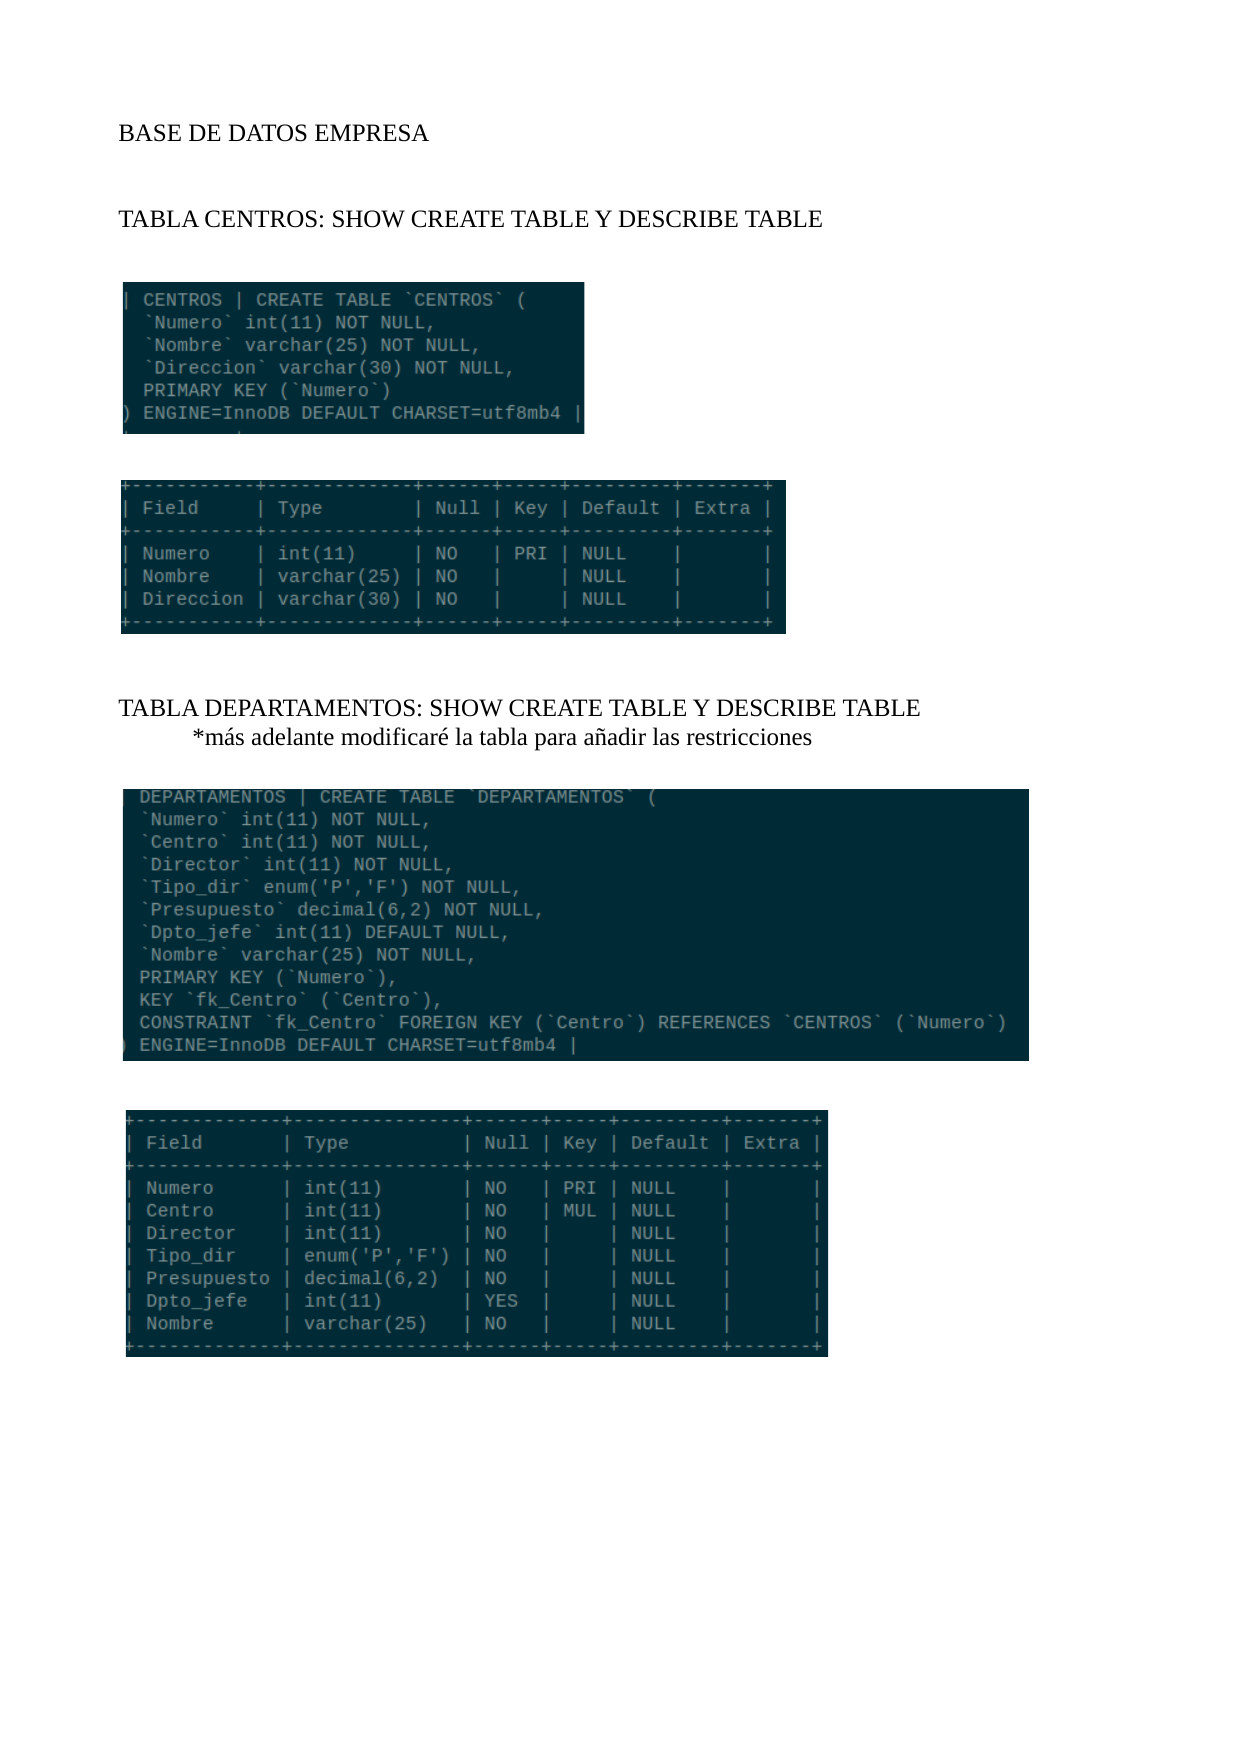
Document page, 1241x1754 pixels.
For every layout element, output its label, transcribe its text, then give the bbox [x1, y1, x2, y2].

picture [524, 1041, 533, 1050]
picture [279, 573, 287, 582]
picture [355, 813, 364, 825]
picture [222, 1039, 227, 1050]
picture [312, 880, 316, 893]
picture [393, 339, 402, 351]
picture [316, 1320, 325, 1329]
picture [667, 1182, 674, 1193]
picture [445, 791, 453, 802]
picture [593, 791, 600, 802]
picture [269, 294, 301, 305]
picture [411, 791, 432, 802]
picture [177, 595, 186, 604]
picture [324, 569, 332, 582]
picture [337, 339, 345, 351]
picture [171, 1229, 178, 1239]
picture [167, 294, 175, 305]
picture [232, 925, 239, 938]
picture [175, 838, 183, 847]
picture [486, 1317, 494, 1329]
picture [656, 1227, 663, 1239]
text *más adelante modificaré la tabla para añadir las restricciones [118, 722, 1122, 751]
picture [121, 527, 129, 535]
picture [461, 294, 481, 305]
picture [395, 1272, 405, 1284]
picture [491, 926, 498, 938]
picture [817, 1016, 825, 1028]
picture [656, 1205, 663, 1216]
picture [667, 1204, 674, 1216]
picture [583, 593, 591, 604]
picture [201, 407, 209, 418]
picture [829, 1016, 860, 1028]
picture [335, 572, 344, 582]
picture [298, 971, 307, 983]
picture [314, 294, 322, 305]
picture [486, 1137, 494, 1148]
picture [121, 482, 130, 489]
picture [401, 836, 408, 847]
picture [155, 569, 186, 582]
picture [235, 409, 243, 418]
picture [667, 1317, 674, 1329]
text TABLA CENTROS: SHOW CREATE TABLE Y DESCRIBE TABLE [118, 204, 1122, 233]
picture [264, 883, 273, 892]
picture [282, 383, 286, 399]
picture [247, 409, 254, 418]
picture [283, 1116, 291, 1124]
picture [374, 1320, 381, 1329]
picture [362, 338, 366, 354]
picture [183, 1204, 189, 1216]
picture [497, 1317, 506, 1329]
picture [197, 1039, 205, 1050]
picture [814, 1161, 820, 1169]
picture [303, 294, 311, 305]
picture [340, 1275, 348, 1284]
picture [253, 951, 262, 960]
picture [468, 903, 477, 915]
picture [186, 1039, 194, 1050]
picture [543, 1116, 551, 1124]
picture [245, 951, 251, 960]
picture [280, 341, 288, 351]
picture [312, 595, 321, 604]
picture [179, 500, 185, 514]
picture [352, 1204, 357, 1216]
picture [656, 1295, 663, 1306]
picture [190, 550, 197, 559]
picture [157, 592, 161, 604]
picture [341, 1181, 345, 1197]
picture [372, 294, 378, 305]
picture [293, 504, 299, 517]
picture [326, 547, 331, 559]
picture [479, 791, 498, 802]
picture [390, 996, 397, 1005]
picture [317, 315, 321, 332]
picture [279, 595, 288, 604]
picture [333, 1019, 341, 1028]
picture [523, 405, 549, 418]
picture [288, 813, 296, 825]
picture [385, 383, 389, 399]
picture [170, 1275, 178, 1284]
picture [497, 1249, 506, 1261]
picture [501, 791, 511, 802]
picture [156, 361, 165, 373]
picture [306, 1320, 314, 1329]
picture [434, 926, 443, 938]
picture [507, 405, 514, 418]
picture [144, 547, 152, 559]
picture [438, 339, 447, 351]
picture [287, 996, 296, 1005]
picture [437, 593, 445, 604]
picture [464, 1117, 472, 1124]
picture [632, 1204, 653, 1216]
picture [192, 1229, 201, 1239]
picture [194, 1207, 200, 1216]
picture [813, 1116, 821, 1124]
picture [527, 504, 535, 514]
picture [514, 904, 521, 915]
picture [156, 316, 164, 328]
picture [215, 1297, 224, 1306]
picture [490, 1016, 510, 1028]
picture [254, 971, 260, 983]
picture [266, 951, 273, 960]
picture [326, 360, 345, 373]
picture [306, 1226, 314, 1239]
picture [632, 1137, 652, 1148]
picture [242, 791, 250, 802]
picture [167, 338, 199, 351]
picture [502, 1037, 510, 1050]
picture [208, 951, 217, 958]
picture [510, 1135, 514, 1148]
picture [589, 1182, 595, 1193]
picture [348, 595, 355, 604]
picture [300, 813, 307, 825]
picture [806, 1016, 815, 1028]
picture [656, 1182, 663, 1193]
picture [189, 364, 198, 373]
picture [494, 526, 501, 535]
picture [349, 364, 356, 373]
picture [193, 1275, 201, 1284]
picture [321, 908, 329, 915]
picture [336, 316, 345, 328]
picture [164, 816, 172, 825]
picture [407, 1317, 416, 1329]
picture [213, 299, 222, 305]
picture [125, 1342, 133, 1350]
picture [472, 500, 478, 514]
picture [144, 407, 153, 418]
picture [190, 294, 210, 305]
picture [682, 1016, 690, 1028]
picture [371, 361, 391, 373]
picture [448, 504, 453, 514]
picture [360, 572, 364, 585]
picture [164, 928, 172, 941]
picture [255, 904, 261, 915]
picture [604, 1019, 611, 1028]
picture [213, 384, 221, 396]
picture [444, 1248, 448, 1265]
picture [144, 570, 152, 582]
picture [411, 1039, 442, 1050]
picture [667, 1250, 674, 1261]
picture [583, 547, 591, 559]
picture [181, 1297, 190, 1306]
picture [603, 791, 612, 802]
picture [561, 480, 569, 489]
picture [197, 861, 205, 870]
picture [462, 339, 469, 351]
picture [393, 316, 402, 328]
picture [156, 407, 164, 418]
picture [125, 1161, 133, 1169]
picture [174, 791, 195, 802]
picture [536, 791, 544, 802]
picture [200, 595, 208, 604]
picture [1000, 1015, 1004, 1031]
picture [382, 294, 390, 305]
picture [580, 791, 589, 802]
picture [156, 339, 164, 350]
picture [468, 881, 488, 892]
picture [260, 1275, 269, 1284]
picture [486, 1227, 494, 1239]
picture [445, 903, 453, 915]
picture [355, 858, 363, 870]
picture [569, 1019, 578, 1028]
picture [709, 504, 715, 513]
picture [323, 948, 327, 964]
picture [152, 926, 161, 938]
picture [497, 1227, 506, 1239]
picture [176, 1039, 182, 1050]
picture [305, 1271, 336, 1284]
picture [513, 1016, 522, 1028]
picture [400, 858, 408, 870]
picture [618, 593, 625, 604]
picture [165, 971, 171, 983]
picture [174, 906, 183, 915]
picture [513, 791, 533, 802]
picture [227, 1252, 234, 1261]
picture [492, 1039, 498, 1050]
picture [333, 948, 341, 960]
picture [202, 319, 209, 328]
picture [167, 409, 176, 418]
picture [461, 500, 467, 514]
picture [152, 838, 160, 847]
picture [405, 339, 413, 350]
picture [175, 816, 194, 825]
picture [380, 593, 390, 604]
picture [541, 506, 546, 515]
picture [547, 1039, 555, 1050]
picture [144, 384, 165, 396]
picture [125, 405, 129, 422]
picture [749, 1016, 759, 1028]
picture [611, 1161, 618, 1169]
picture [305, 1252, 314, 1259]
picture [341, 1226, 345, 1242]
picture [412, 836, 419, 847]
picture [941, 1019, 961, 1028]
picture [315, 341, 322, 350]
picture [437, 547, 445, 559]
picture [361, 360, 365, 377]
picture [215, 1229, 224, 1239]
picture [346, 1017, 352, 1028]
picture [486, 1250, 494, 1261]
picture [362, 1182, 368, 1193]
picture [594, 1017, 600, 1028]
picture [400, 1039, 408, 1050]
picture [583, 570, 591, 582]
picture [231, 994, 239, 1003]
picture [172, 1295, 178, 1306]
picture [480, 926, 487, 938]
picture [519, 293, 523, 309]
picture [437, 570, 445, 582]
picture [227, 1229, 234, 1238]
picture [659, 1016, 679, 1028]
picture [176, 861, 182, 870]
picture [265, 791, 274, 802]
picture [341, 1204, 345, 1219]
picture [427, 361, 436, 373]
picture [198, 838, 205, 847]
picture [351, 1316, 359, 1329]
picture [720, 502, 726, 514]
picture [329, 1320, 336, 1329]
picture [497, 1295, 505, 1306]
picture [377, 949, 386, 960]
picture [667, 1227, 674, 1239]
picture [242, 971, 251, 983]
picture [738, 1016, 746, 1028]
picture [330, 1227, 336, 1239]
picture [350, 546, 354, 563]
picture [141, 1016, 149, 1028]
picture [321, 1019, 330, 1028]
picture [192, 1135, 201, 1148]
picture [276, 883, 284, 892]
picture [164, 994, 170, 1005]
picture [325, 387, 345, 396]
picture [393, 409, 401, 418]
picture [367, 996, 374, 1005]
picture [183, 1135, 187, 1148]
picture [221, 1016, 228, 1028]
picture [198, 791, 205, 802]
picture [632, 1182, 653, 1193]
picture [411, 1016, 443, 1028]
picture [558, 1016, 566, 1028]
picture [298, 902, 307, 915]
picture [588, 1139, 595, 1152]
picture [225, 407, 231, 418]
picture [411, 858, 420, 870]
picture [434, 881, 443, 892]
picture [186, 928, 195, 938]
picture [344, 813, 353, 825]
picture [790, 1139, 798, 1148]
picture [674, 527, 681, 535]
picture [371, 407, 379, 418]
picture [367, 791, 374, 802]
picture [267, 813, 273, 825]
picture [509, 1300, 518, 1306]
picture [270, 341, 277, 350]
picture [278, 970, 282, 986]
picture [723, 1117, 731, 1124]
picture [406, 316, 413, 328]
picture [231, 1016, 239, 1028]
picture [362, 1320, 370, 1329]
picture [160, 1275, 166, 1284]
picture [253, 1039, 285, 1050]
picture [515, 547, 536, 559]
picture [702, 1137, 708, 1148]
picture [317, 1139, 326, 1149]
picture [667, 1272, 675, 1284]
picture [450, 294, 458, 305]
picture [508, 1295, 517, 1300]
picture [348, 316, 357, 328]
picture [242, 928, 250, 938]
picture [359, 316, 368, 328]
picture [210, 928, 215, 939]
picture [349, 387, 355, 396]
picture [618, 570, 625, 582]
picture [170, 1184, 190, 1193]
picture [163, 791, 173, 802]
picture [764, 618, 772, 626]
picture [565, 1182, 585, 1193]
picture [201, 364, 209, 373]
picture [239, 1275, 246, 1284]
picture [525, 904, 532, 915]
picture [337, 547, 342, 559]
picture [181, 1229, 190, 1239]
picture [780, 1139, 787, 1148]
picture [356, 836, 364, 847]
picture [352, 1295, 357, 1306]
picture [581, 1019, 589, 1028]
picture [417, 316, 424, 328]
picture [317, 1297, 325, 1306]
picture [565, 1137, 574, 1148]
picture [674, 482, 682, 489]
picture [395, 592, 399, 608]
picture [424, 926, 431, 938]
picture [152, 858, 161, 870]
picture [415, 294, 424, 305]
picture [617, 504, 625, 514]
picture [243, 816, 251, 825]
picture [303, 384, 311, 396]
picture [344, 906, 358, 915]
picture [326, 407, 333, 418]
picture [543, 1342, 550, 1350]
picture [401, 813, 409, 825]
picture [439, 361, 447, 373]
picture [419, 1272, 426, 1284]
picture [163, 947, 195, 960]
picture [237, 1297, 246, 1306]
picture [377, 836, 398, 847]
picture [378, 858, 387, 870]
picture [244, 835, 248, 847]
picture [588, 1204, 595, 1216]
picture [975, 1019, 984, 1028]
picture [219, 928, 228, 938]
picture [464, 1162, 471, 1169]
picture [190, 572, 197, 582]
picture [271, 317, 277, 328]
picture [332, 813, 341, 825]
picture [183, 1275, 190, 1284]
picture [243, 1016, 251, 1028]
picture [356, 1019, 363, 1028]
picture [156, 294, 164, 305]
picture [607, 570, 614, 582]
picture [629, 504, 633, 514]
picture [304, 316, 311, 328]
picture [210, 858, 216, 870]
picture [656, 1135, 663, 1148]
picture [204, 1293, 211, 1310]
picture [254, 791, 262, 802]
picture [930, 1019, 938, 1028]
picture [144, 593, 153, 604]
picture [769, 1137, 775, 1148]
picture [156, 501, 163, 514]
picture [594, 547, 604, 559]
picture [415, 618, 422, 626]
picture [448, 570, 457, 582]
picture [364, 1204, 369, 1216]
picture [288, 947, 307, 960]
picture [422, 881, 431, 892]
picture [435, 791, 442, 802]
picture [723, 1342, 731, 1350]
picture [364, 1295, 368, 1306]
picture [289, 1015, 294, 1028]
picture [360, 407, 367, 418]
picture [141, 971, 161, 983]
picture [422, 949, 443, 960]
picture [208, 816, 217, 825]
picture [160, 1226, 167, 1239]
picture [727, 1016, 735, 1028]
picture [257, 294, 266, 305]
picture [141, 994, 160, 1005]
picture [374, 1271, 382, 1284]
picture [266, 994, 273, 1005]
picture [200, 572, 208, 582]
picture [314, 387, 322, 396]
picture [302, 504, 321, 517]
picture [243, 1041, 250, 1050]
picture [373, 1249, 382, 1261]
picture [277, 925, 285, 938]
picture [257, 407, 289, 418]
picture [456, 903, 466, 915]
picture [280, 364, 289, 373]
picture [427, 339, 435, 350]
picture [540, 547, 546, 559]
picture [276, 951, 284, 960]
picture [758, 1139, 764, 1147]
picture [288, 836, 294, 847]
picture [303, 407, 322, 418]
picture [359, 387, 368, 396]
picture [376, 1181, 380, 1197]
picture [175, 1016, 184, 1028]
picture [486, 1182, 494, 1193]
picture [303, 548, 309, 559]
picture [415, 527, 422, 535]
picture [324, 592, 332, 604]
picture [311, 951, 318, 960]
picture [321, 974, 341, 983]
picture [141, 1039, 149, 1050]
picture [486, 1204, 494, 1216]
picture [289, 858, 295, 870]
picture [258, 384, 266, 396]
picture [611, 1342, 618, 1350]
picture [379, 903, 383, 918]
picture [462, 407, 469, 418]
picture [490, 903, 498, 915]
picture [704, 1016, 724, 1028]
picture [650, 789, 654, 806]
picture [198, 816, 205, 825]
picture [187, 836, 194, 847]
text TABLA DEPARTAMENTOS: SHOW CREATE TABLE Y DESCRIBE TABLE [118, 693, 1122, 722]
picture [379, 994, 385, 1005]
picture [310, 1016, 318, 1028]
picture [641, 500, 647, 514]
picture [412, 813, 420, 825]
picture [352, 1248, 357, 1264]
picture [329, 791, 364, 802]
picture [264, 906, 274, 915]
picture [178, 319, 199, 328]
picture [486, 1272, 494, 1284]
picture [204, 1275, 213, 1287]
picture [537, 1015, 541, 1031]
picture [152, 903, 161, 915]
picture [438, 294, 446, 305]
picture [315, 547, 319, 563]
picture [257, 527, 264, 535]
picture [257, 341, 266, 350]
picture [152, 813, 160, 825]
picture [448, 593, 457, 604]
picture [204, 1207, 213, 1216]
picture [206, 1227, 212, 1239]
picture [144, 294, 153, 305]
picture [163, 838, 172, 847]
picture [242, 996, 251, 1005]
picture [610, 1116, 618, 1124]
picture [168, 384, 175, 396]
picture [147, 1272, 157, 1284]
picture [366, 858, 376, 870]
picture [314, 364, 322, 373]
picture [254, 996, 262, 1005]
picture [182, 1316, 190, 1329]
picture [656, 1272, 663, 1284]
picture [562, 618, 569, 626]
picture [376, 1226, 380, 1242]
picture [197, 1016, 218, 1028]
picture [564, 1204, 585, 1216]
picture [299, 836, 305, 847]
picture [503, 881, 509, 892]
picture [366, 1019, 375, 1028]
picture [164, 906, 171, 915]
picture [632, 1272, 653, 1284]
picture [292, 338, 300, 350]
picture [144, 502, 152, 513]
picture [344, 836, 353, 847]
picture [437, 502, 445, 513]
picture [276, 791, 284, 796]
picture [198, 992, 205, 1005]
picture [293, 316, 299, 328]
picture [170, 1139, 179, 1148]
picture [204, 1320, 213, 1329]
picture [472, 362, 481, 373]
picture [764, 527, 772, 535]
picture [376, 1293, 380, 1310]
picture [141, 791, 160, 802]
picture [280, 502, 288, 513]
picture [344, 948, 353, 960]
picture [330, 1295, 336, 1306]
picture [290, 595, 298, 604]
picture [965, 1019, 971, 1028]
picture [179, 294, 187, 305]
picture [335, 857, 339, 874]
picture [401, 948, 408, 960]
picture [178, 384, 210, 396]
picture [332, 1039, 353, 1050]
picture [348, 572, 354, 582]
picture [327, 338, 331, 354]
picture [356, 1039, 363, 1050]
picture [614, 1019, 623, 1028]
picture [404, 407, 446, 418]
picture [180, 407, 186, 418]
picture [333, 926, 341, 938]
picture [764, 480, 772, 489]
picture [419, 1249, 426, 1261]
picture [257, 480, 265, 489]
picture [208, 880, 217, 892]
picture [171, 1252, 191, 1265]
picture [607, 593, 614, 604]
picture [724, 1162, 730, 1169]
picture [307, 1181, 311, 1193]
picture [213, 294, 221, 299]
picture [147, 1317, 179, 1329]
picture [210, 992, 216, 1005]
picture [323, 993, 327, 1009]
picture [607, 547, 614, 559]
picture [447, 1016, 453, 1028]
picture [376, 1203, 380, 1218]
picture [204, 1248, 212, 1261]
picture [863, 1016, 871, 1028]
picture [594, 593, 604, 604]
picture [226, 906, 234, 915]
picture [208, 791, 239, 802]
picture [496, 407, 503, 418]
picture [147, 1295, 168, 1310]
picture [632, 1317, 653, 1329]
picture [300, 926, 306, 938]
text BASE DE DATOS EMPRESA [118, 118, 1122, 147]
picture [194, 1184, 201, 1193]
picture [174, 971, 206, 983]
picture [306, 1137, 314, 1148]
picture [451, 339, 457, 351]
picture [382, 339, 390, 350]
picture [348, 294, 369, 305]
picture [396, 362, 400, 377]
picture [152, 949, 160, 960]
picture [381, 570, 389, 582]
picture [351, 1227, 359, 1239]
picture [165, 880, 169, 892]
picture [337, 294, 345, 305]
picture [209, 971, 215, 983]
picture [536, 1038, 544, 1050]
picture [457, 1039, 465, 1050]
picture [166, 550, 186, 559]
picture [189, 501, 197, 514]
picture [202, 341, 209, 350]
picture [386, 1316, 390, 1332]
picture [232, 883, 239, 892]
picture [222, 595, 242, 604]
picture [494, 617, 501, 626]
picture [448, 547, 457, 559]
picture [367, 1039, 375, 1050]
picture [794, 1016, 803, 1028]
picture [360, 593, 364, 608]
picture [918, 1016, 927, 1028]
picture [484, 294, 492, 299]
picture [282, 315, 286, 331]
picture [576, 1139, 584, 1148]
picture [148, 1137, 155, 1148]
picture [546, 791, 577, 802]
picture [745, 1137, 753, 1148]
picture [303, 341, 311, 351]
picture [231, 971, 240, 983]
picture [343, 994, 363, 1005]
picture [652, 502, 659, 514]
picture [388, 1039, 397, 1050]
picture [152, 1039, 160, 1050]
picture [167, 595, 174, 604]
picture [304, 364, 310, 373]
picture [161, 1135, 165, 1148]
picture [165, 861, 171, 870]
picture [378, 881, 386, 892]
picture [299, 883, 308, 892]
picture [323, 858, 329, 870]
picture [278, 1015, 284, 1028]
picture [341, 1294, 345, 1310]
picture [543, 1161, 550, 1169]
picture [693, 1016, 702, 1028]
picture [370, 570, 377, 582]
picture [301, 858, 305, 874]
picture [312, 858, 318, 870]
picture [247, 341, 254, 350]
picture [491, 881, 498, 892]
picture [328, 1139, 348, 1152]
picture [421, 1316, 425, 1333]
picture [198, 951, 205, 960]
picture [552, 407, 559, 418]
picture [458, 949, 464, 960]
picture [377, 813, 398, 825]
picture [339, 1252, 349, 1261]
picture [350, 1275, 371, 1284]
picture [386, 1271, 390, 1287]
picture [656, 1250, 663, 1261]
picture [435, 858, 442, 870]
picture [426, 902, 430, 919]
picture [434, 1039, 453, 1050]
picture [348, 339, 357, 351]
picture [898, 1015, 902, 1031]
picture [313, 835, 317, 851]
picture [632, 1227, 653, 1239]
picture [731, 504, 738, 513]
picture [228, 1293, 235, 1306]
picture [322, 926, 330, 938]
picture [515, 502, 524, 513]
picture [456, 1016, 465, 1025]
picture [204, 1184, 213, 1193]
picture [216, 1275, 223, 1284]
picture [494, 480, 502, 489]
picture [501, 903, 511, 915]
picture [278, 835, 282, 851]
picture [400, 1016, 408, 1028]
picture [389, 948, 398, 960]
picture [232, 861, 239, 870]
picture [235, 384, 244, 396]
picture [446, 881, 454, 892]
picture [401, 791, 408, 802]
picture [497, 1272, 506, 1284]
picture [288, 928, 296, 937]
picture [377, 791, 386, 802]
picture [147, 1182, 156, 1193]
picture [366, 926, 386, 938]
picture [667, 1295, 674, 1306]
picture [277, 796, 285, 802]
picture [606, 500, 614, 513]
picture [656, 1317, 663, 1329]
picture [176, 926, 182, 938]
picture [246, 384, 255, 396]
picture [188, 595, 197, 604]
picture [351, 1182, 357, 1193]
picture [496, 362, 503, 373]
picture [317, 1184, 325, 1193]
picture [814, 1342, 821, 1350]
picture [212, 319, 221, 328]
picture [190, 407, 198, 418]
picture [396, 1317, 404, 1329]
picture [389, 926, 397, 938]
picture [337, 407, 357, 418]
picture [426, 993, 430, 1009]
picture [209, 906, 217, 919]
picture [147, 1227, 157, 1239]
picture [266, 836, 273, 847]
picture [666, 1139, 674, 1148]
picture [761, 1016, 770, 1028]
picture [339, 1320, 347, 1329]
picture [464, 1342, 471, 1350]
picture [632, 1295, 653, 1306]
picture [322, 1039, 329, 1050]
picture [212, 364, 220, 371]
picture [615, 796, 623, 802]
picture [266, 861, 273, 870]
picture [403, 880, 407, 896]
picture [382, 316, 390, 328]
picture [208, 838, 217, 847]
picture [186, 1016, 195, 1028]
picture [415, 480, 423, 489]
picture [147, 1204, 156, 1216]
picture [310, 974, 318, 983]
picture [335, 595, 342, 604]
picture [298, 1039, 318, 1050]
picture [486, 1295, 494, 1306]
picture [212, 341, 221, 350]
picture [400, 926, 409, 937]
picture [370, 593, 378, 604]
picture [355, 974, 364, 983]
picture [446, 949, 453, 960]
picture [427, 294, 435, 305]
picture [231, 1041, 239, 1050]
picture [696, 502, 704, 514]
picture [312, 572, 321, 582]
picture [175, 883, 195, 896]
picture [251, 1272, 257, 1284]
picture [125, 1116, 133, 1124]
picture [179, 364, 186, 373]
picture [254, 838, 262, 847]
picture [226, 1275, 235, 1284]
picture [290, 572, 299, 582]
picture [321, 793, 329, 802]
picture [497, 1204, 506, 1216]
picture [389, 903, 398, 915]
picture [330, 1205, 336, 1216]
picture [332, 881, 342, 892]
picture [439, 407, 458, 418]
picture [632, 1250, 653, 1261]
picture [363, 1227, 370, 1239]
picture [424, 858, 431, 870]
picture [640, 1015, 644, 1032]
picture [485, 362, 491, 373]
picture [456, 926, 477, 938]
picture [416, 362, 424, 373]
picture [303, 572, 309, 581]
picture [194, 1320, 200, 1329]
picture [461, 361, 469, 373]
picture [497, 1182, 506, 1193]
picture [121, 618, 129, 626]
picture [329, 1182, 336, 1193]
picture [618, 547, 625, 559]
picture [186, 861, 194, 870]
picture [562, 527, 569, 535]
picture [412, 903, 420, 915]
picture [248, 319, 254, 328]
picture [277, 996, 284, 1005]
picture [219, 861, 229, 870]
picture [458, 1016, 476, 1028]
picture [257, 618, 264, 626]
picture [158, 1207, 167, 1216]
picture [213, 591, 217, 604]
picture [148, 1249, 156, 1261]
picture [303, 595, 310, 604]
picture [166, 504, 175, 513]
picture [400, 996, 409, 1005]
picture [345, 974, 351, 983]
picture [278, 812, 282, 828]
picture [313, 812, 317, 828]
picture [187, 906, 194, 915]
picture [317, 1229, 325, 1239]
picture [583, 502, 603, 514]
picture [411, 926, 420, 938]
picture [152, 1016, 172, 1028]
picture [284, 1161, 291, 1169]
picture [332, 836, 341, 847]
picture [741, 504, 749, 514]
picture [594, 570, 604, 582]
picture [163, 1039, 173, 1050]
picture [484, 299, 493, 305]
picture [284, 1342, 291, 1350]
picture [674, 618, 681, 626]
picture [153, 881, 161, 892]
